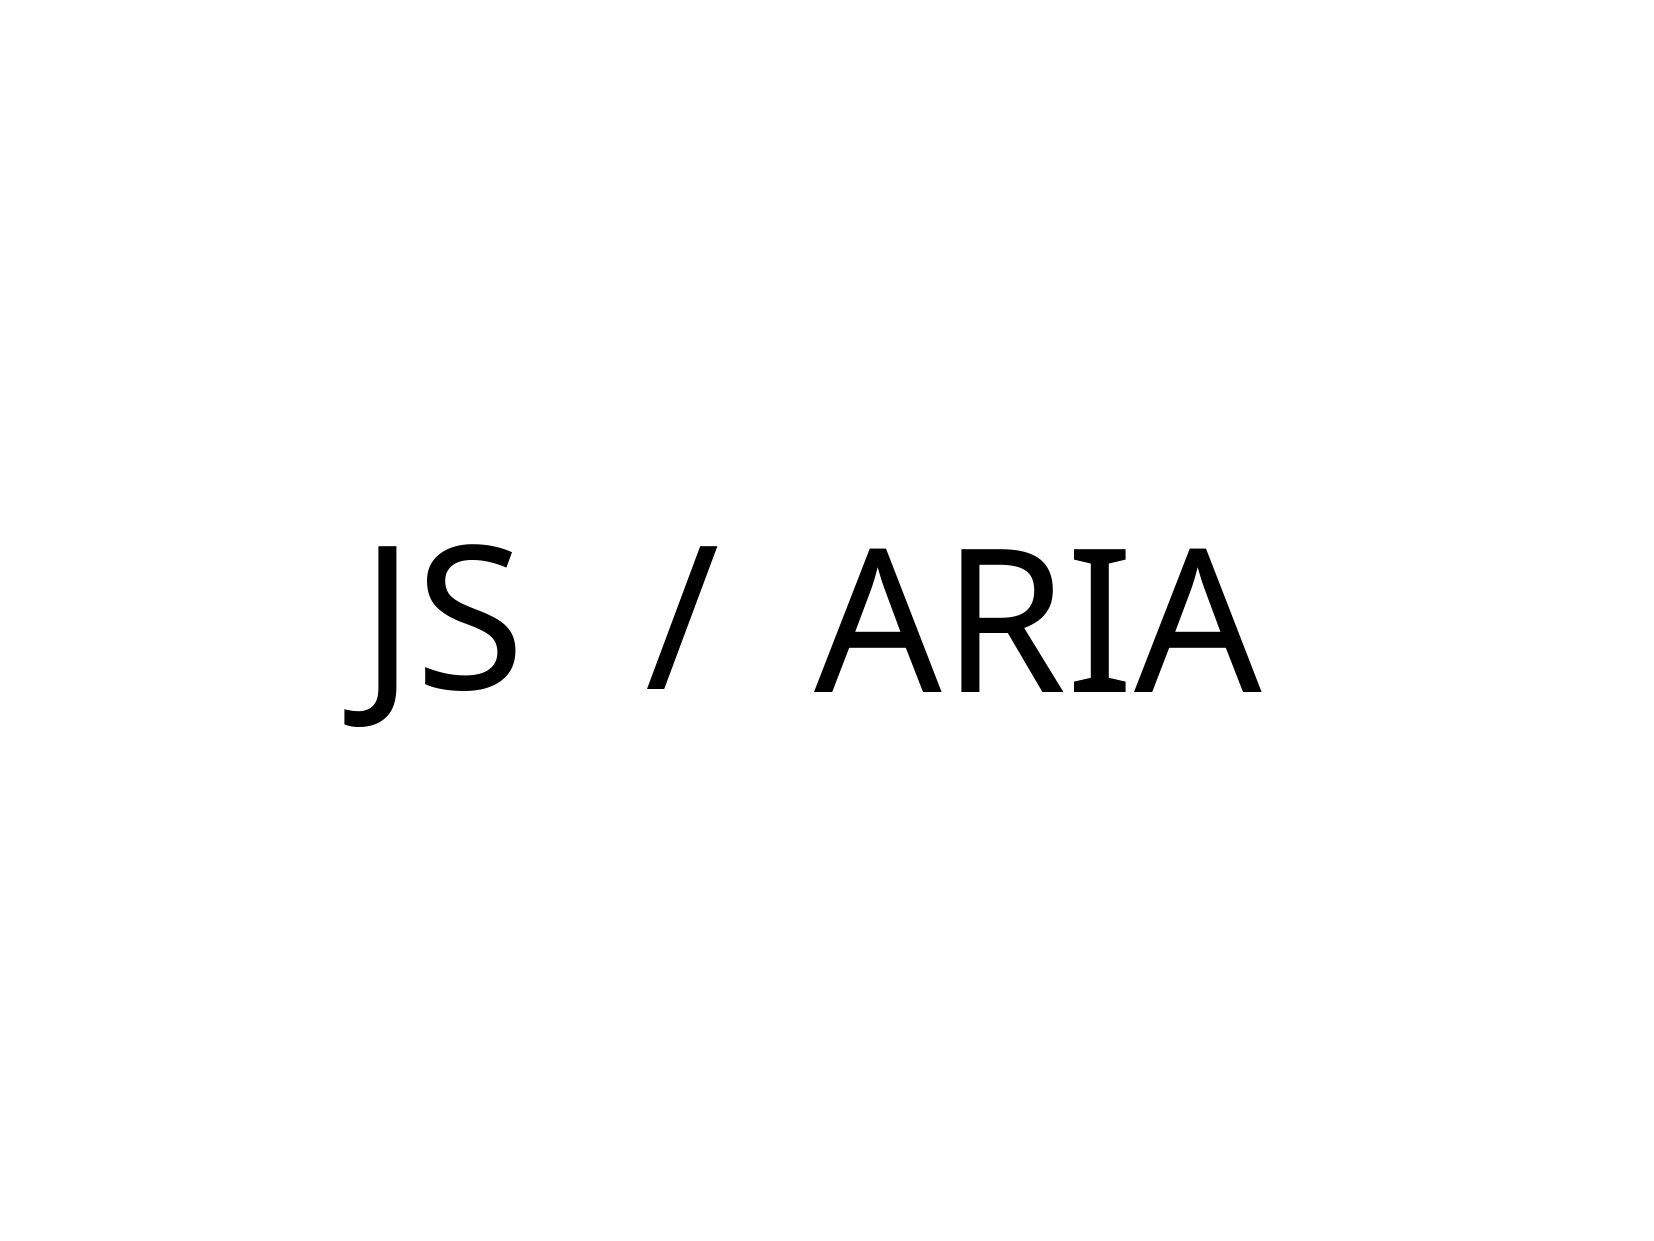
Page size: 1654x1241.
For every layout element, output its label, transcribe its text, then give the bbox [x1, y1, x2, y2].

text_box ARIA [799, 471, 1280, 730]
text_box JS [345, 468, 604, 727]
text_box / [630, 468, 747, 727]
